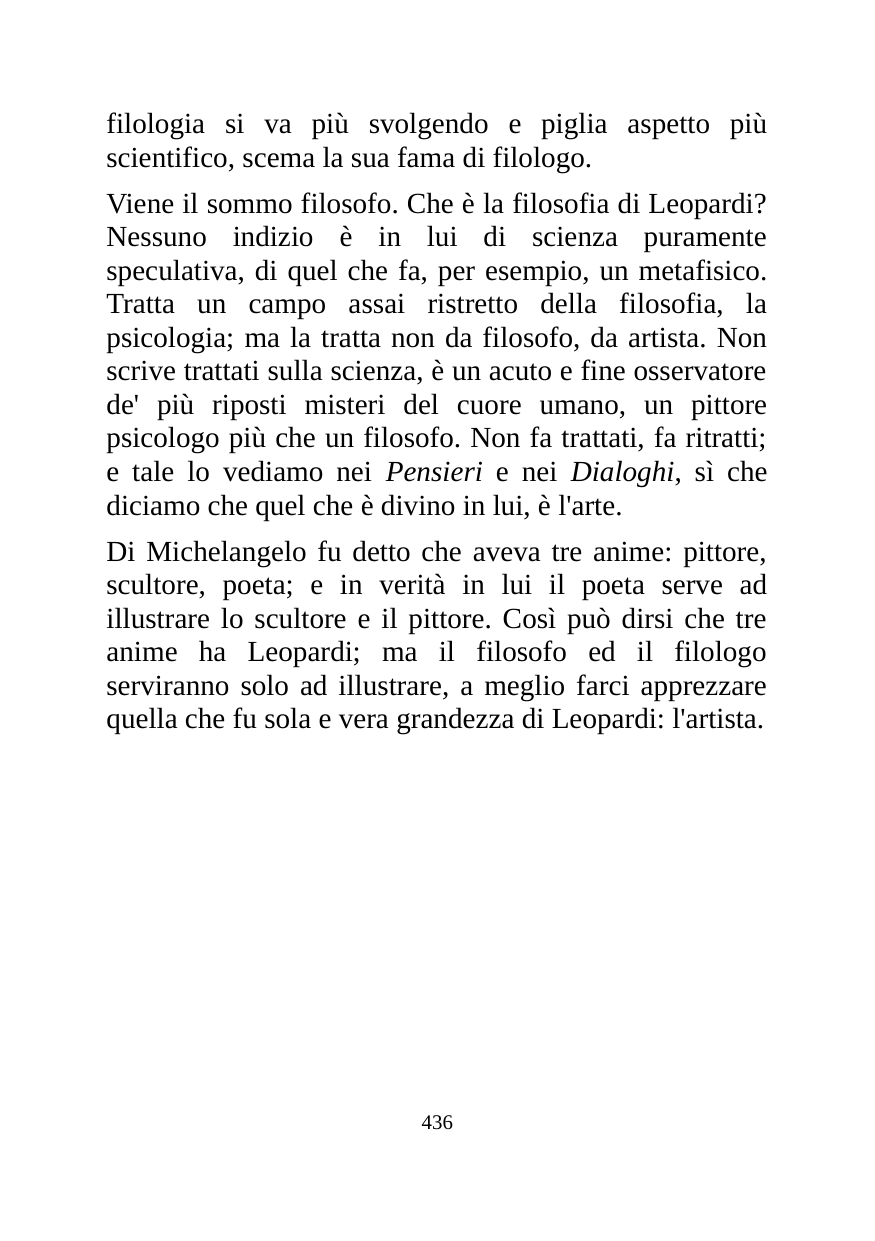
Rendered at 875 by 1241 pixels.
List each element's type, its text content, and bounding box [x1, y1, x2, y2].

text Viene il sommo filosofo. Che è la filosofia di Leopardi? Nessuno indizio è in lui di scienza puramente speculativa, di quel che fa, per esempio, un metafisico. Tratta un campo assai ristretto della filosofia, la psicologia; ma la tratta non da filosofo, da artista. Non scrive trattati sulla scienza, è un acuto e fine osservatore de' più riposti misteri del cuore umano, un pittore psicologo più che un filosofo. Non fa trattati, fa ritratti; e tale lo vediamo nei Pensieri e nei Dialoghi, sì che diciamo che quel che è divino in lui, è l'arte. [106, 186, 768, 521]
text Di Michelangelo fu detto che aveva tre anime: pittore, scultore, poeta; e in verità in lui il poeta serve ad illustrare lo scultore e il pittore. Così può dirsi che tre anime ha Leopardi; ma il filosofo ed il filologo serviranno solo ad illustrare, a meglio farci apprezzare quella che fu sola e vera grandezza di Leopardi: l'artista. [106, 534, 768, 735]
text filologia si va più svolgendo e piglia aspetto più scientifico, scema la sua fama di filologo. [106, 106, 768, 173]
